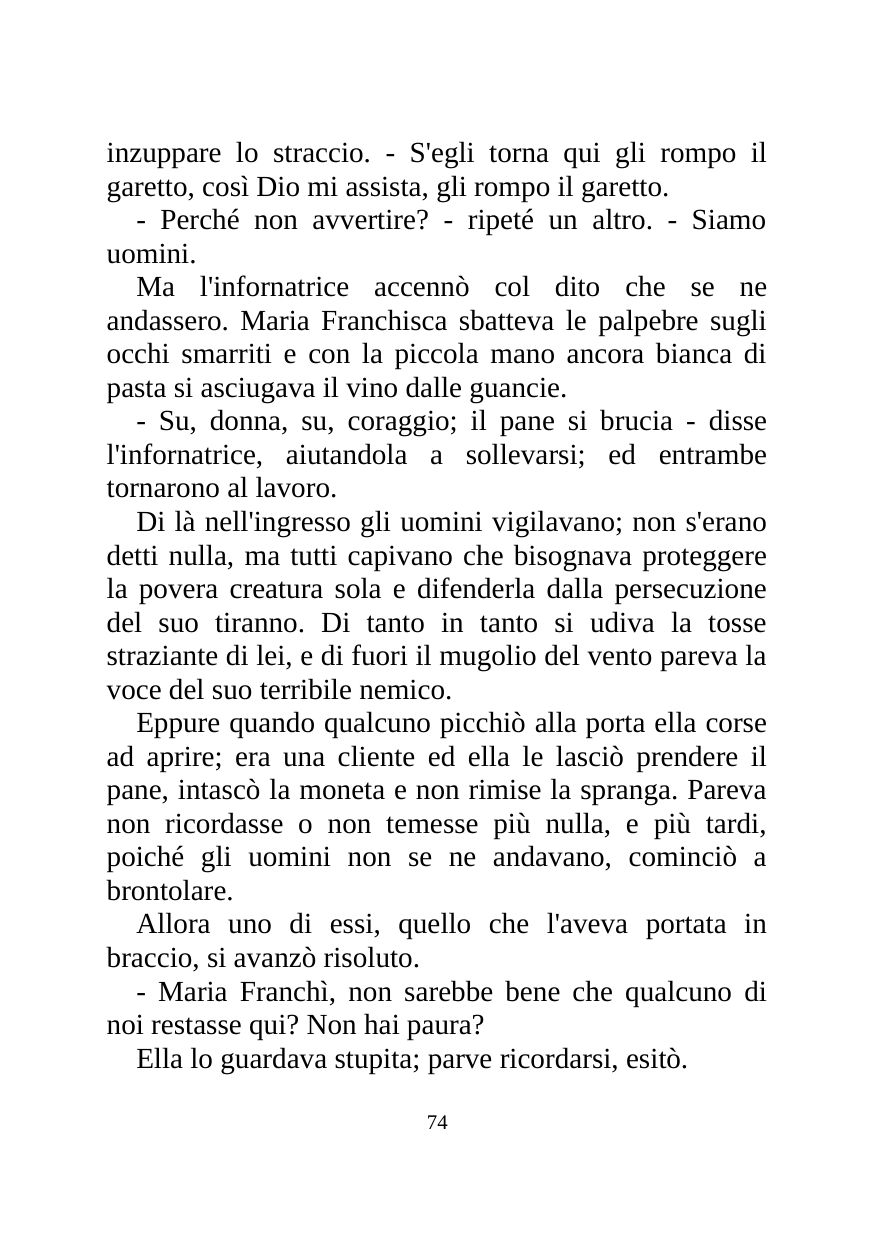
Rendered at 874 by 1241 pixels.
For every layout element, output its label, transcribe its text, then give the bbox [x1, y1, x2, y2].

text - Su, donna, su, coraggio; il pane si brucia - disse l'infornatrice, aiutandola a sollevarsi; ed entrambe tornarono al lavoro. [106, 403, 768, 504]
text Eppure quando qualcuno picchiò alla porta ella corse ad aprire; era una cliente ed ella le lasciò prendere il pane, intascò la moneta e non rimise la spranga. Pareva non ricordasse o non temesse più nulla, e più tardi, poiché gli uomini non se ne andavano, cominciò a brontolare. [106, 705, 768, 907]
text Allora uno di essi, quello che l'aveva portata in braccio, si avanzò risoluto. [106, 907, 768, 974]
text - Maria Franchì, non sarebbe bene che qualcuno di noi restasse qui? Non hai paura? [106, 974, 768, 1041]
text - Perché non avvertire? - ripeté un altro. - Siamo uomini. [106, 202, 768, 269]
text Ma l'infornatrice accennò col dito che se ne andassero. Maria Franchisca sbatteva le palpebre sugli occhi smarriti e con la piccola mano ancora bianca di pasta si asciugava il vino dalle guancie. [106, 269, 768, 403]
text Ella lo guardava stupita; parve ricordarsi, esitò. [106, 1041, 768, 1074]
text Di là nell'ingresso gli uomini vigilavano; non s'erano detti nulla, ma tutti capivano che bisognava proteggere la povera creatura sola e difenderla dalla persecuzione del suo tiranno. Di tanto in tanto si udiva la tosse straziante di lei, e di fuori il mugolio del vento pareva la voce del suo terribile nemico. [106, 504, 768, 705]
text inzuppare lo straccio. - S'egli torna qui gli rompo il garetto, così Dio mi assista, gli rompo il garetto. [106, 135, 768, 202]
